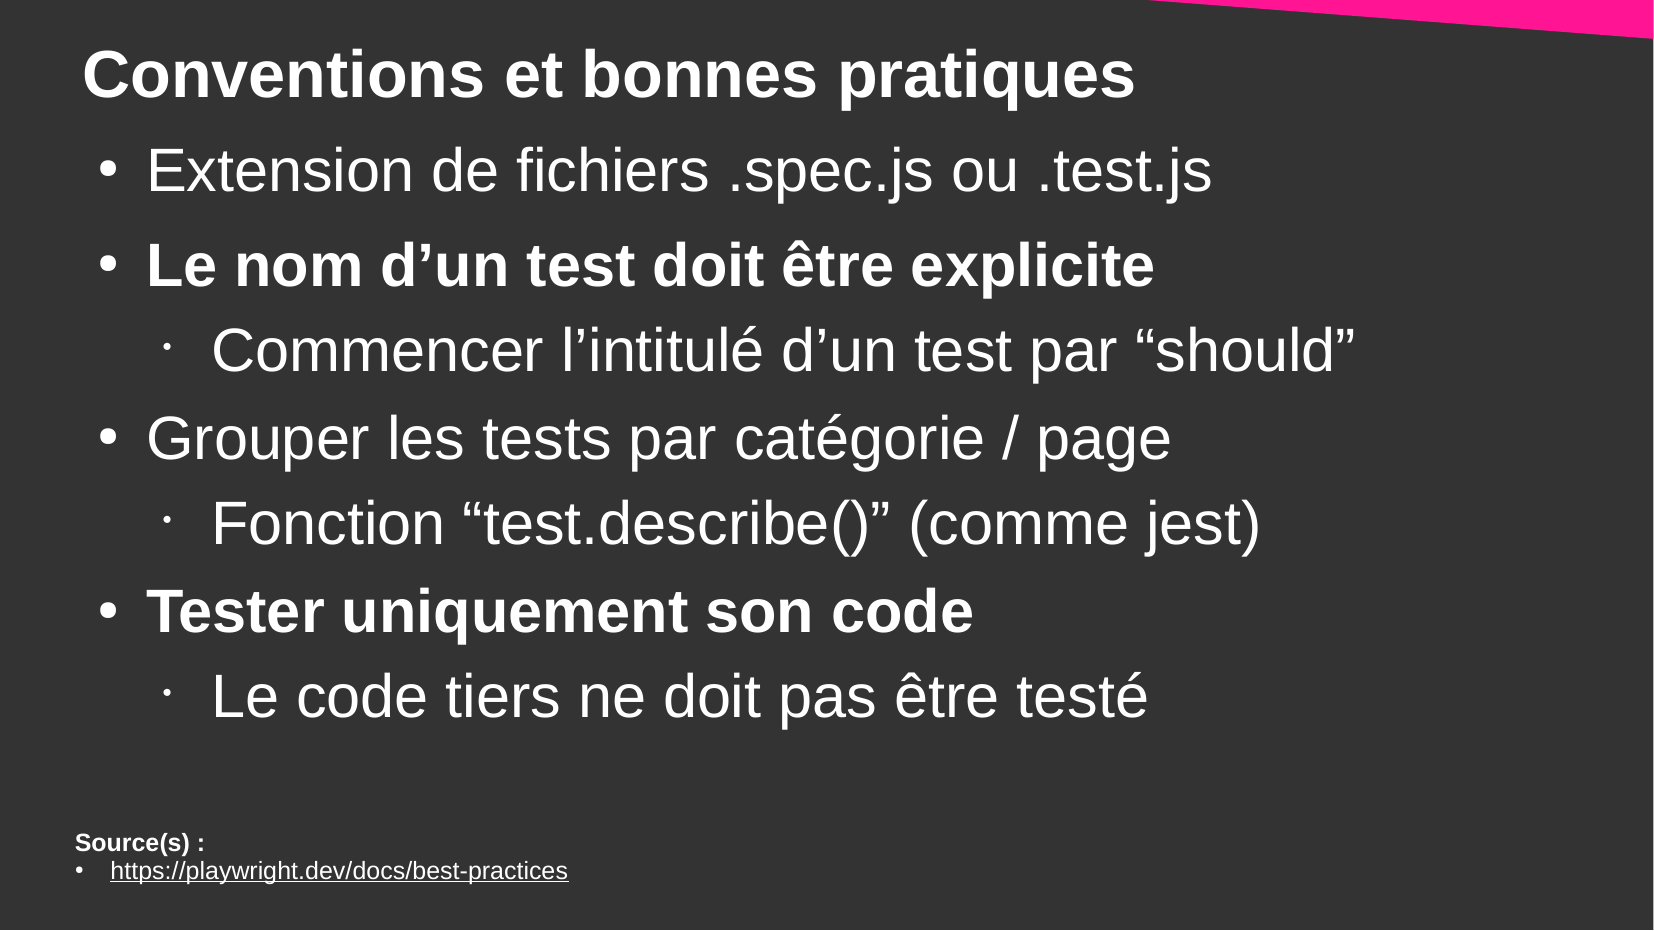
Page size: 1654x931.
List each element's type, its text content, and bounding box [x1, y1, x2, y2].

text_box Source(s) : https://playwright.dev/docs/best-practices [60, 821, 1546, 906]
text_box [1146, 0, 1654, 39]
list Extension de fichiers .spec.js ou .test.js Le nom d’un test doit être explicite Commencer l’intitulé d’un test par “should” Grouper les tests par catégorie / page Fonction “test.describe()” (comme jest) Tester uniquement son code Le code tiers ne doit pas être testé [80, 135, 1620, 739]
title Conventions et bonnes pratiques [82, 37, 1571, 112]
